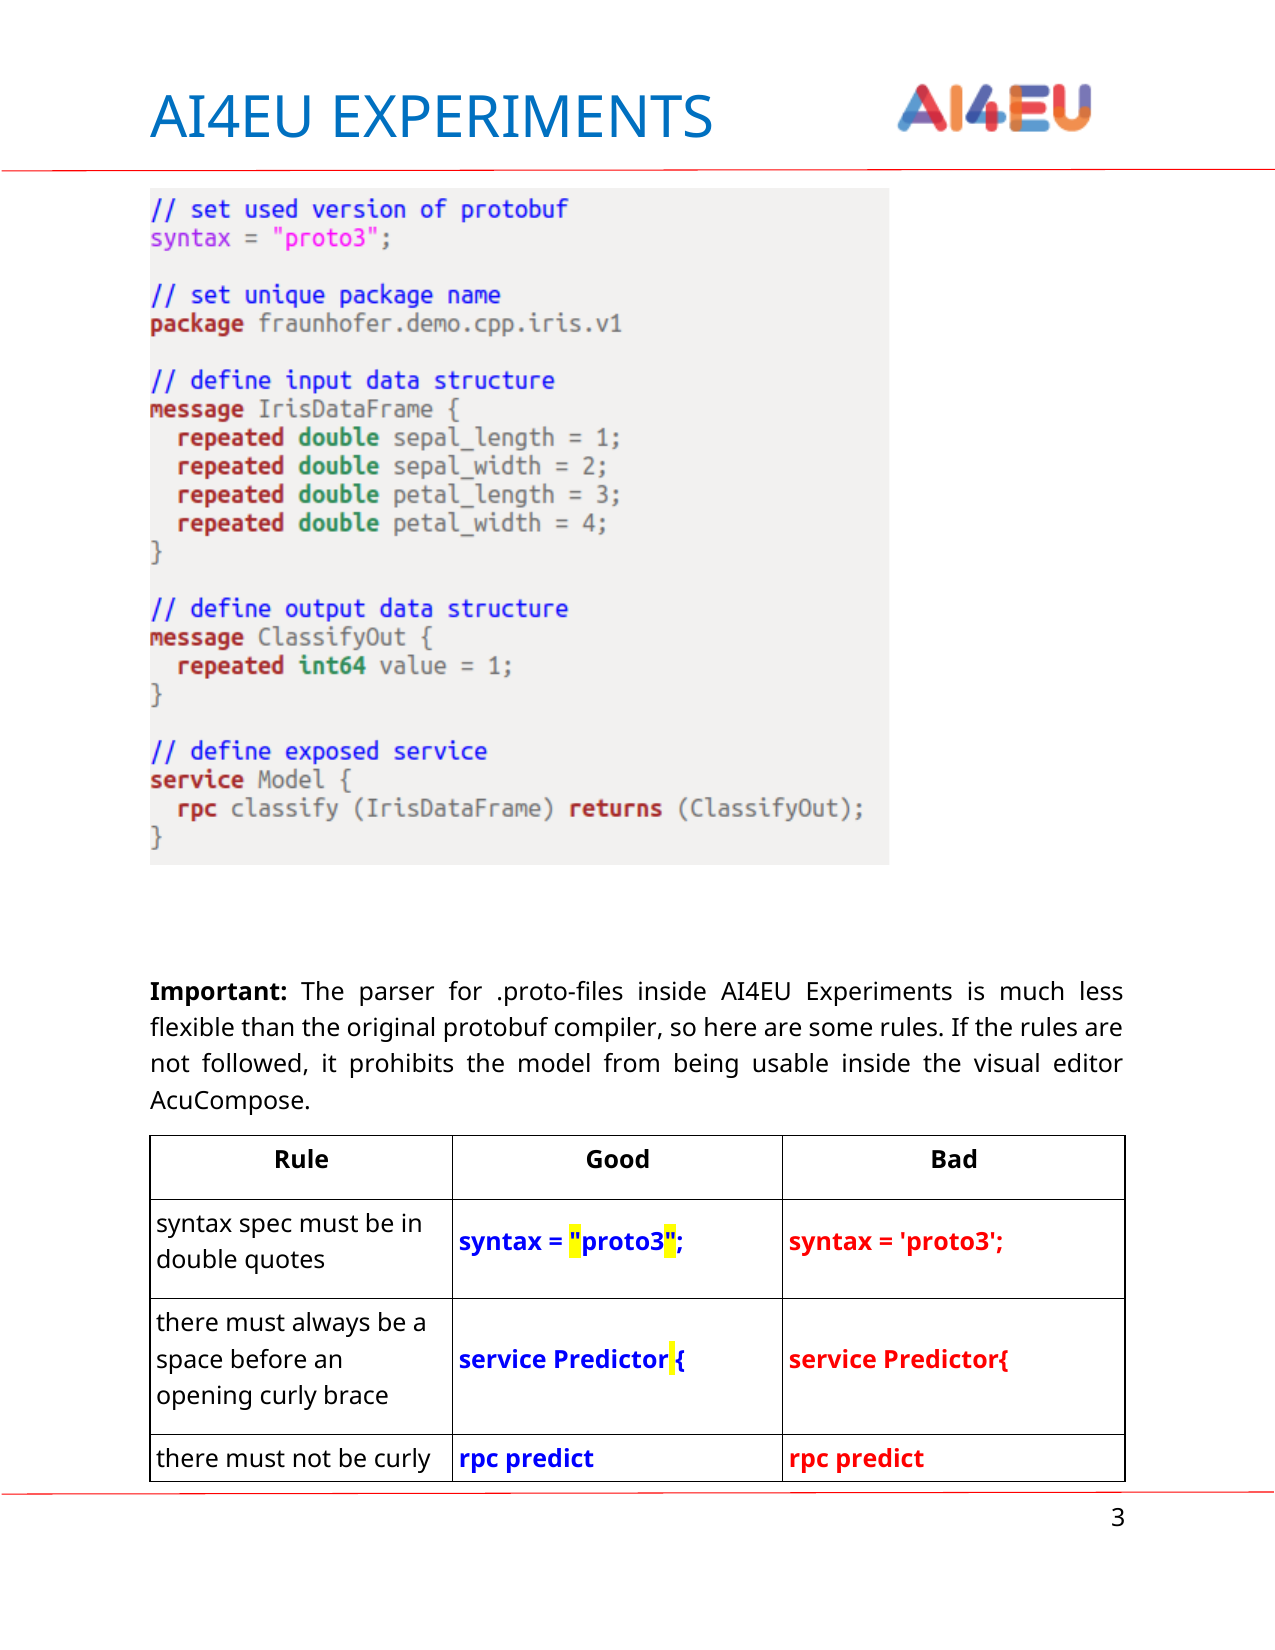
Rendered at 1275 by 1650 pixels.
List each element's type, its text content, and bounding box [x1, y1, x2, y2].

table_header Good [453, 1136, 782, 1199]
text Important: The parser for .proto-files inside AI4EU Experiments is much less flexible than the original protobuf compiler, so here are some rules. If the rules are not followed, it prohibits the model from being usable inside the visual editor AcuCompose. [150, 973, 1125, 1116]
table_cell syntax = 'proto3'; [783, 1200, 1124, 1298]
table_cell rpc predict [453, 1435, 782, 1481]
table_cell syntax spec must be in double quotes [151, 1200, 452, 1298]
picture [892, 78, 1099, 143]
table_cell there must always be a space before an opening curly brace [151, 1299, 452, 1434]
table_header Rule [151, 1136, 452, 1199]
table_cell there must not be curly [151, 1435, 452, 1481]
table_cell rpc predict [783, 1435, 1124, 1481]
table_cell service Predictor{ [783, 1299, 1124, 1434]
table_cell service Predictor { [453, 1299, 782, 1434]
picture [150, 188, 890, 865]
table_header Bad [783, 1136, 1124, 1199]
table_cell syntax = "proto3"; [453, 1200, 782, 1298]
